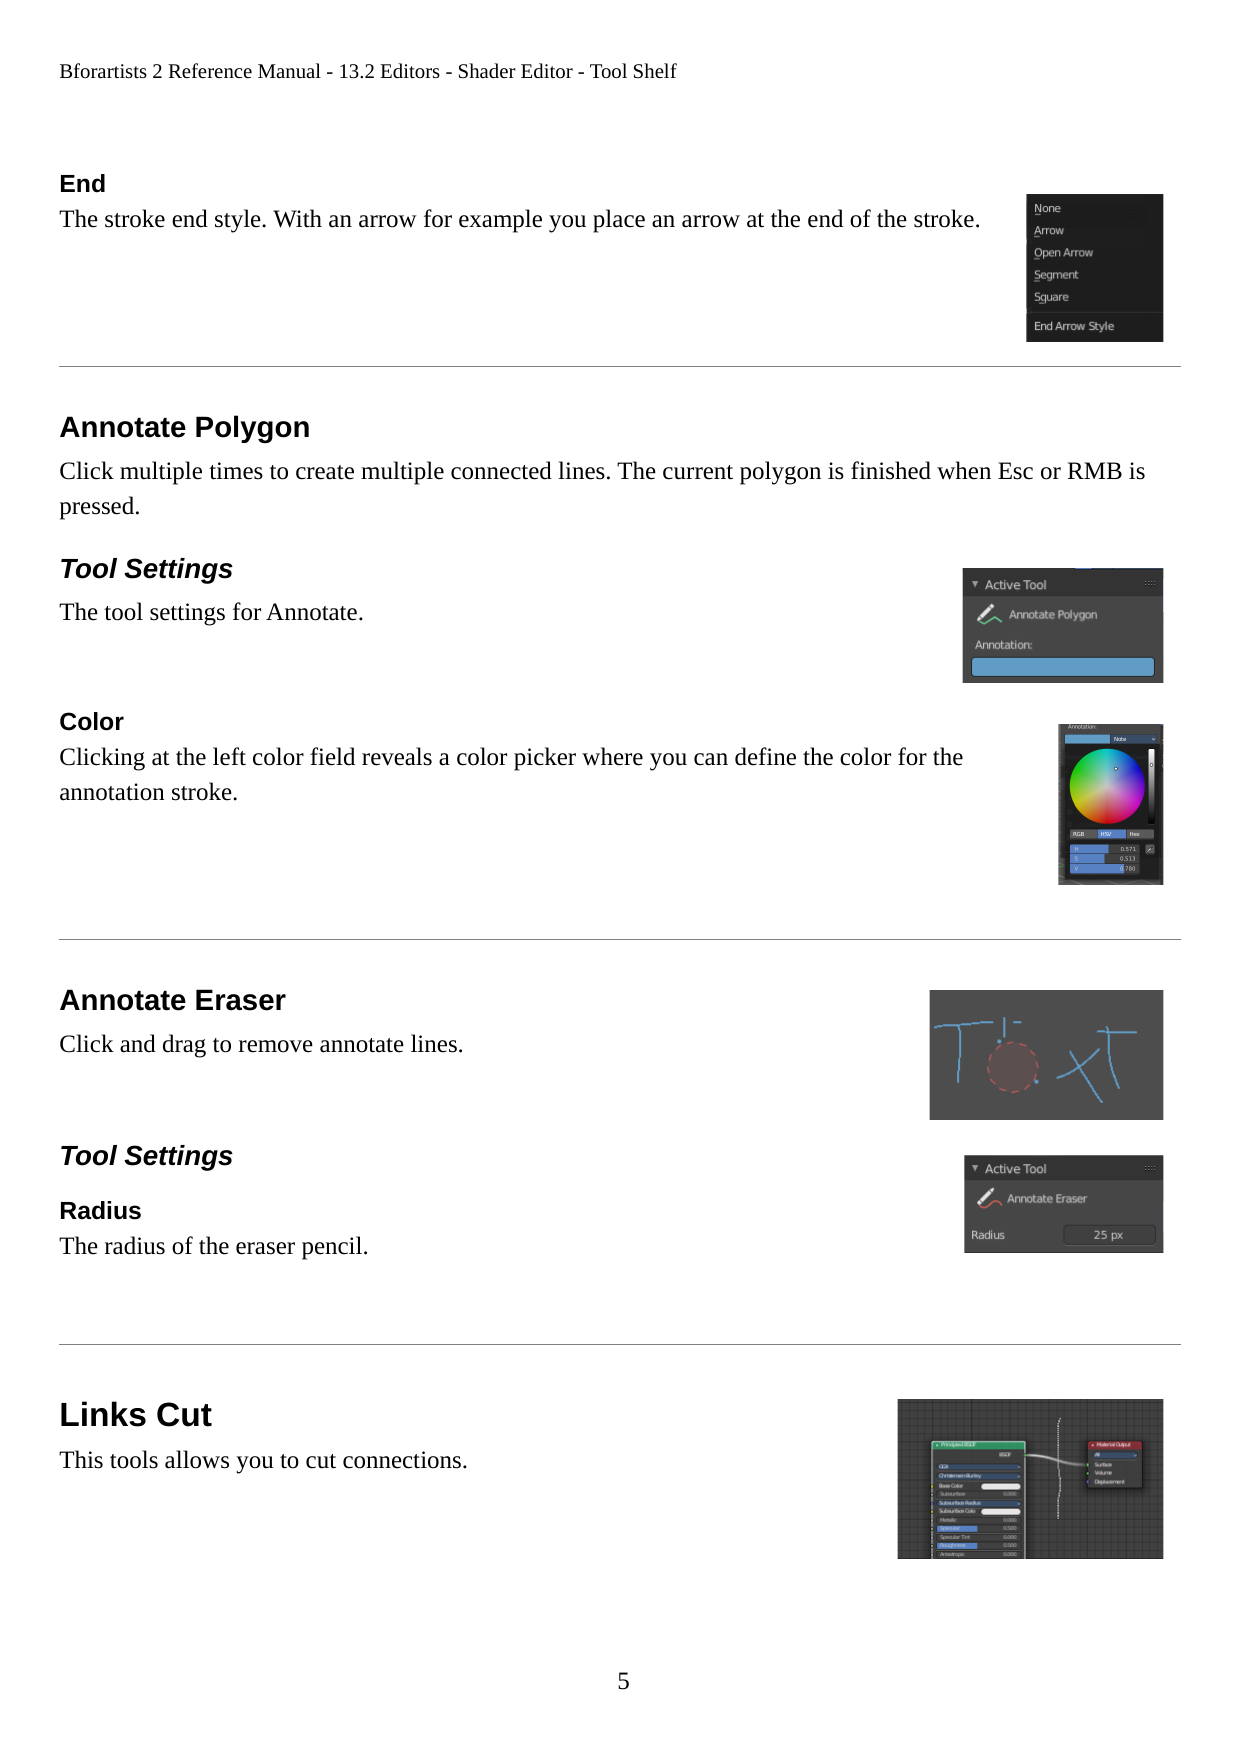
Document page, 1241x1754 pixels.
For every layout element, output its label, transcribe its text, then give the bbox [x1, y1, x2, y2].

text This tools allows you to cut connections. [59, 1446, 897, 1474]
subtitle End [59, 169, 1181, 198]
text Click multiple times to create multiple connected lines. The current polygon is finished when Esc or RMB is pressed. [59, 456, 1181, 520]
subtitle Annotate Eraser [59, 983, 1181, 1016]
picture [1058, 724, 1164, 885]
subtitle Tool Settings [59, 552, 1181, 584]
text The stroke end style. With an arrow for example you place an arrow at the end of the stroke. [59, 204, 1026, 233]
picture [964, 1155, 1164, 1253]
text The radius of the eraser pencil. [59, 1231, 1181, 1260]
text The tool settings for Annotate. [59, 597, 962, 626]
text Clicking at the left color field reveals a color picker where you can define the color for the annotation stroke. [59, 742, 1058, 806]
subtitle Links Cut [59, 1394, 1181, 1433]
subtitle Tool Settings [59, 1139, 1181, 1171]
picture [962, 568, 1164, 683]
subtitle [1164, 1196, 1181, 1225]
subtitle Color [59, 707, 1181, 736]
picture [929, 990, 1164, 1120]
picture [897, 1399, 1164, 1559]
picture [1026, 194, 1164, 342]
subtitle Radius [59, 1196, 964, 1225]
text Click and drag to remove annotate lines. [59, 1029, 929, 1058]
subtitle Annotate Polygon [59, 410, 1181, 444]
